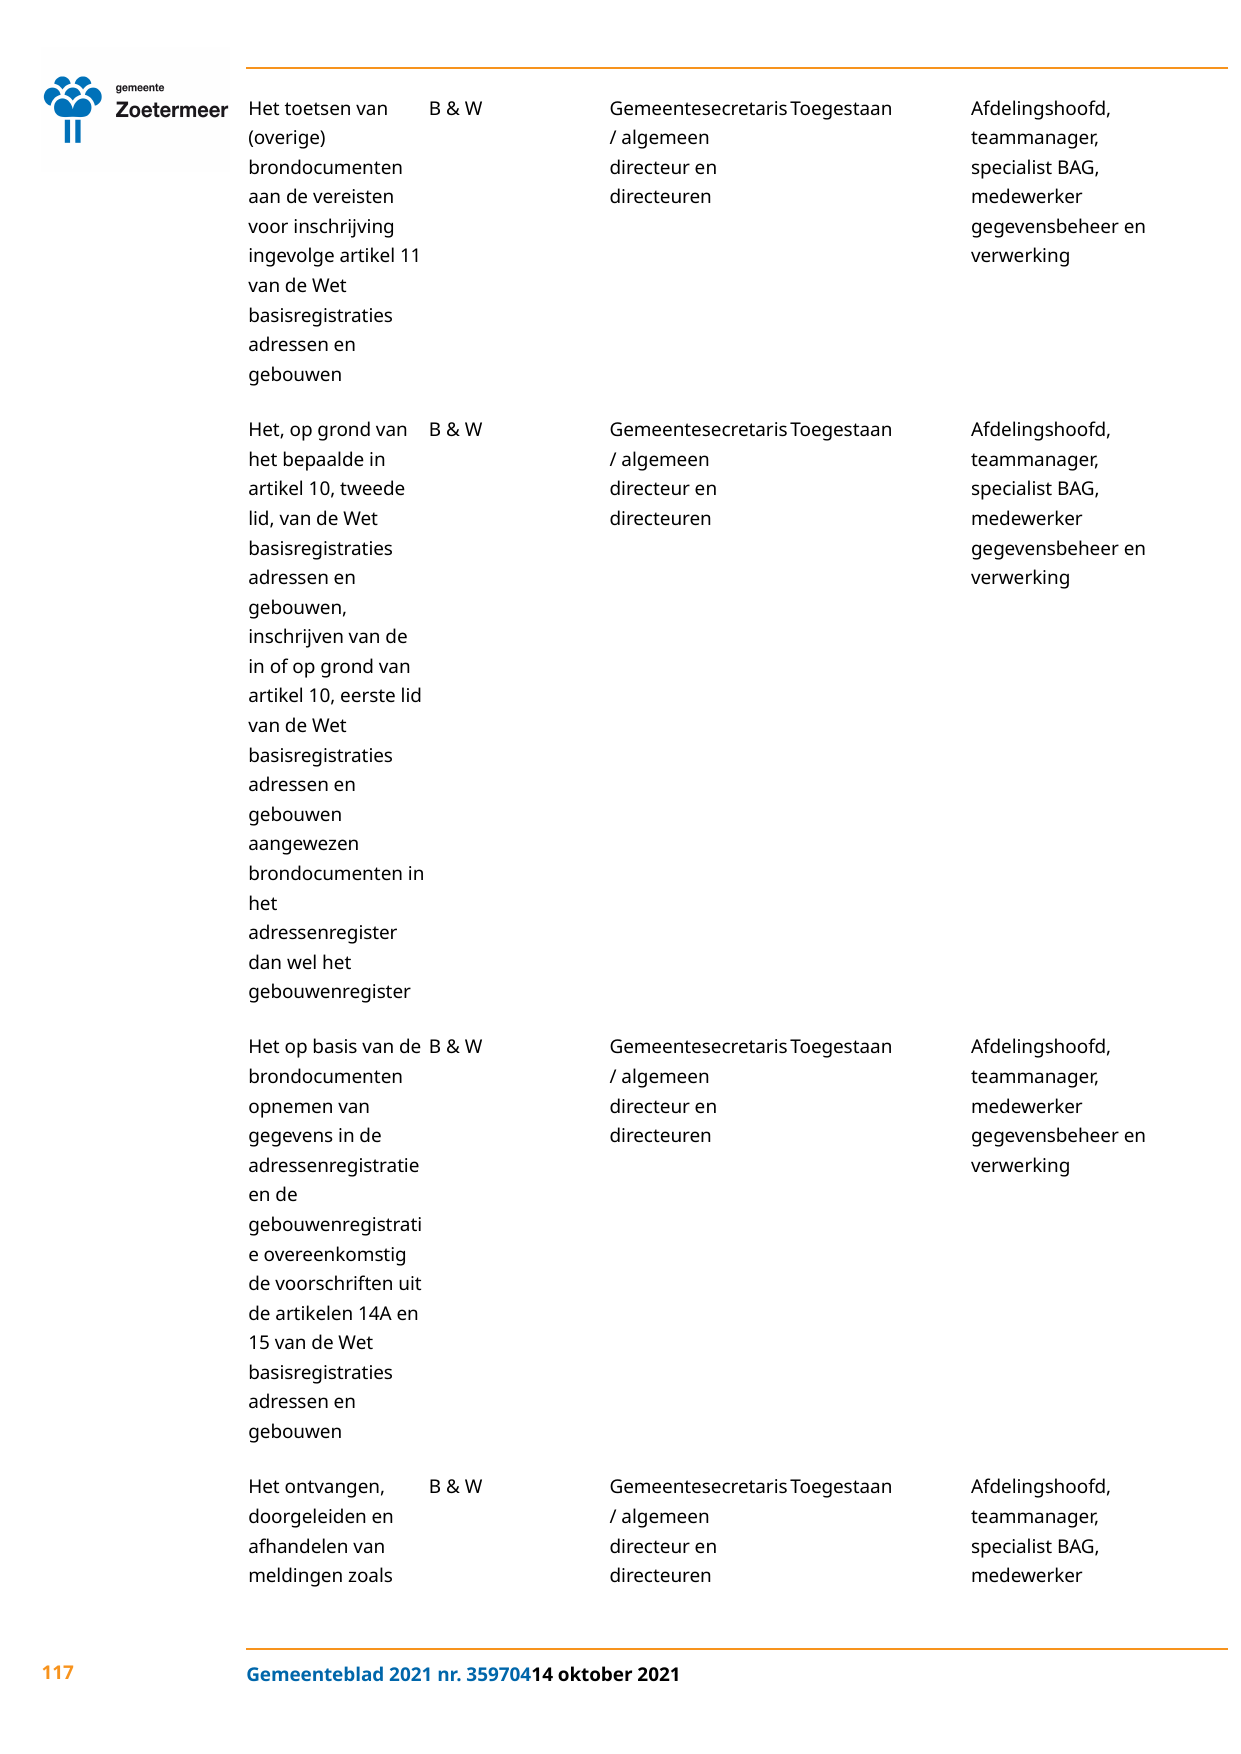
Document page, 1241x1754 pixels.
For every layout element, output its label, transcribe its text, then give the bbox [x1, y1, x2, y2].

table_cell Gemeentesecretaris/ algemeen directeur en directeuren [609, 1034, 790, 1474]
table_cell Het, op grond van het bepaalde in artikel 10, tweede lid, van de Wet basisregistraties adressen en gebouwen, inschrijven van de in of op grond van artikel 10, eerste lid van de Wet basisregistraties adressen en gebouwen aangewezen brondocumenten in het adressenregister dan wel het gebouwenregister [248, 416, 429, 1034]
table_cell Gemeentesecretaris/ algemeen directeur en directeuren [609, 416, 790, 1034]
table_cell Het op basis van de brondocumenten opnemen van gegevens in de adressenregistratie en de gebouwenregistratie overeenkomstig de voorschriften uit de artikelen 14A en 15 van de Wet basisregistraties adressen en gebouwen [248, 1034, 429, 1474]
table_cell Afdelingshoofd, teammanager, specialist BAG, medewerker gegevensbeheer en verwerking [971, 416, 1152, 1034]
table_cell Toegestaan [790, 1034, 971, 1474]
table_cell Toegestaan [790, 416, 971, 1034]
table_cell Het ontvangen, doorgeleiden en afhandelen van meldingen zoals [248, 1474, 429, 1588]
table_cell Afdelingshoofd, teammanager, specialist BAG, medewerker gegevensbeheer en verwerking [971, 95, 1152, 416]
picture [41, 47, 231, 172]
table_cell Toegestaan [790, 1474, 971, 1588]
table_cell Gemeentesecretaris/ algemeen directeur en directeuren [609, 1474, 790, 1588]
table_cell Afdelingshoofd, teammanager, medewerker gegevensbeheer en verwerking [971, 1034, 1152, 1474]
table_cell B & W [429, 1034, 609, 1474]
table_cell Afdelingshoofd, teammanager, specialist BAG, medewerker [971, 1474, 1152, 1588]
table_cell Het toetsen van (overige) brondocumenten aan de vereisten voor inschrijving ingevolge artikel 11 van de Wet basisregistraties adressen en gebouwen [248, 95, 429, 416]
table_cell B & W [429, 95, 609, 416]
table_cell B & W [429, 416, 609, 1034]
table_cell Gemeentesecretaris/ algemeen directeur en directeuren [609, 95, 790, 416]
table_cell Toegestaan [790, 95, 971, 416]
table_cell B & W [429, 1474, 609, 1588]
